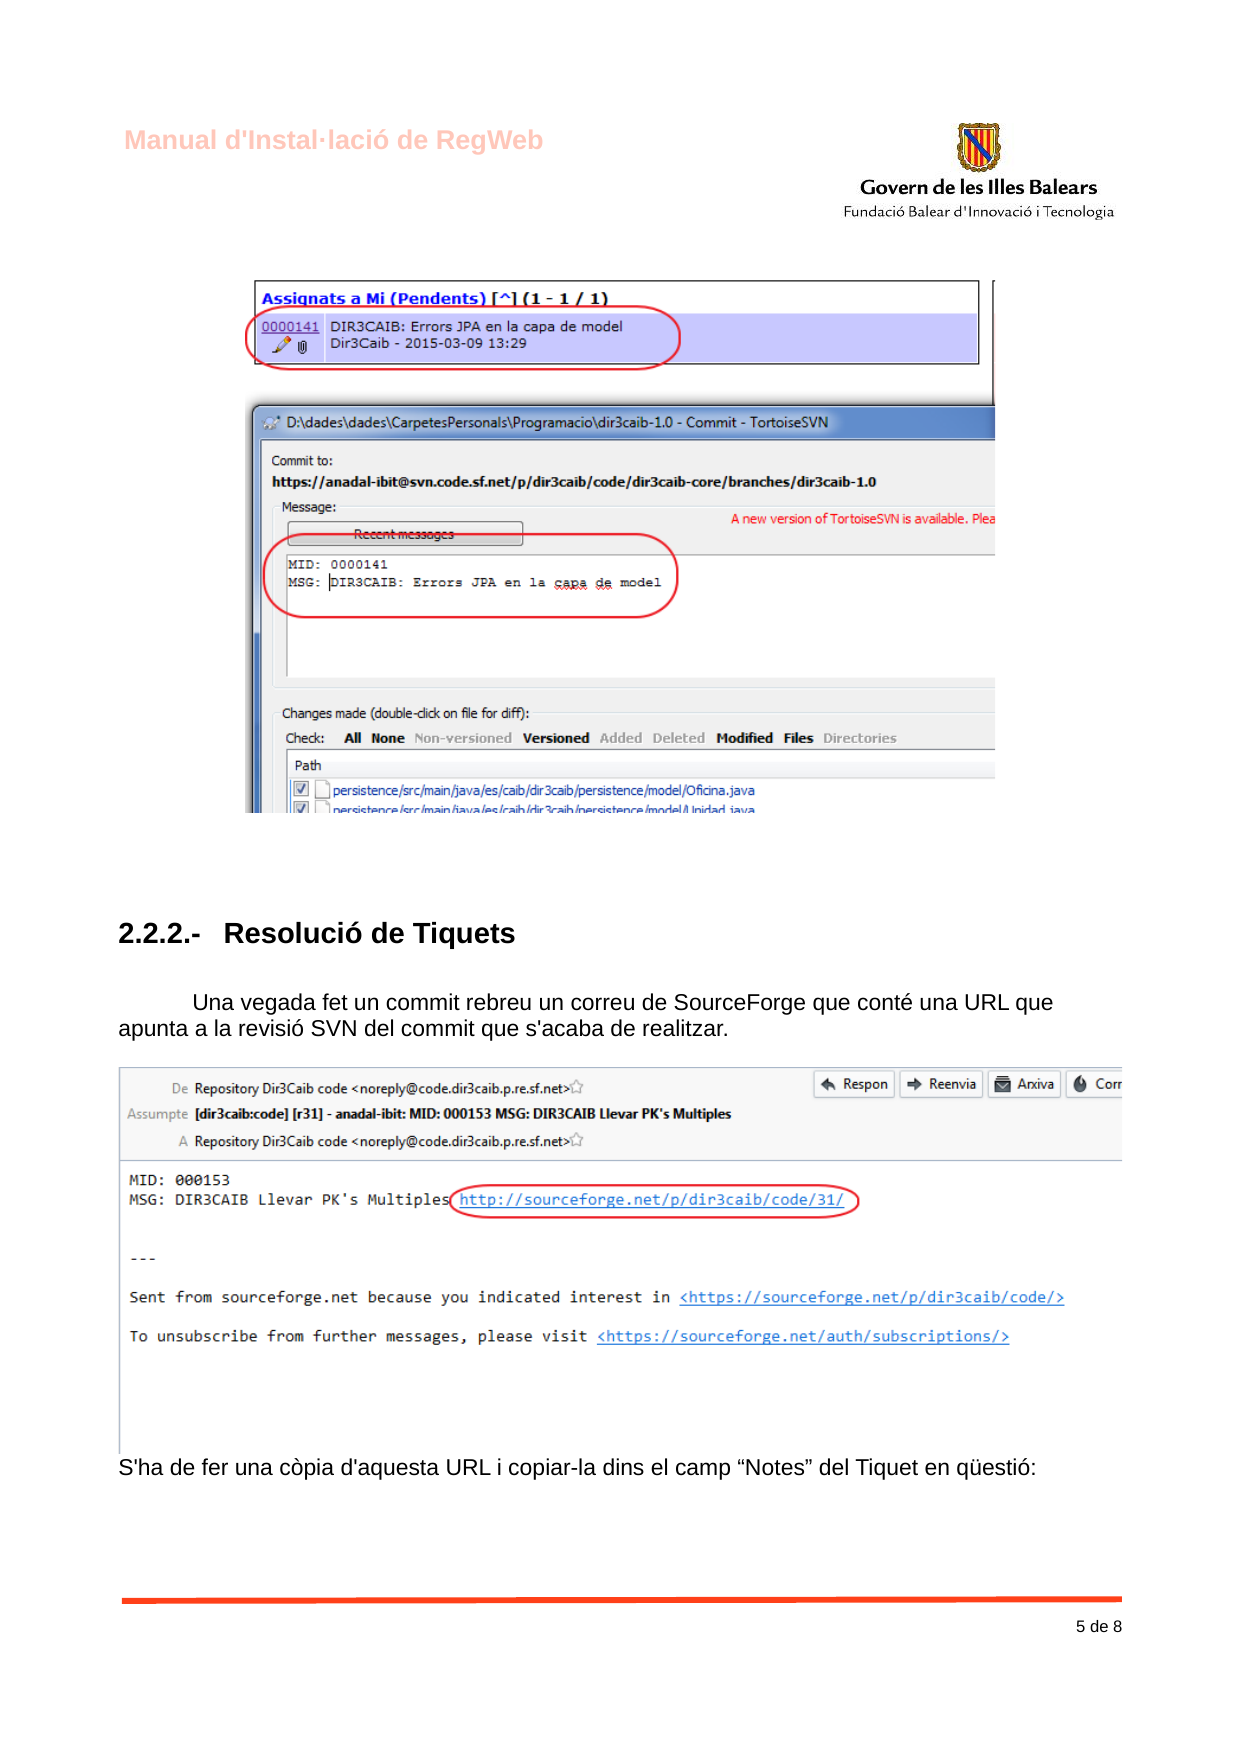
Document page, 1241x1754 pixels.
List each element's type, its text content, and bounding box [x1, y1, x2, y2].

text S'ha de fer una còpia d'aquesta URL i copiar-la dins el camp “Notes” del Tiquet en qüestió: [118, 1454, 1122, 1480]
picture [245, 260, 995, 813]
picture [118, 1067, 1123, 1454]
picture [840, 123, 1117, 220]
text Una vegada fet un commit rebreu un correu de SourceForge que conté una URL que apunta a la revisió SVN del commit que s'acaba de realitzar. [118, 989, 1122, 1041]
subtitle Resolució de Tiquets [118, 916, 1122, 950]
